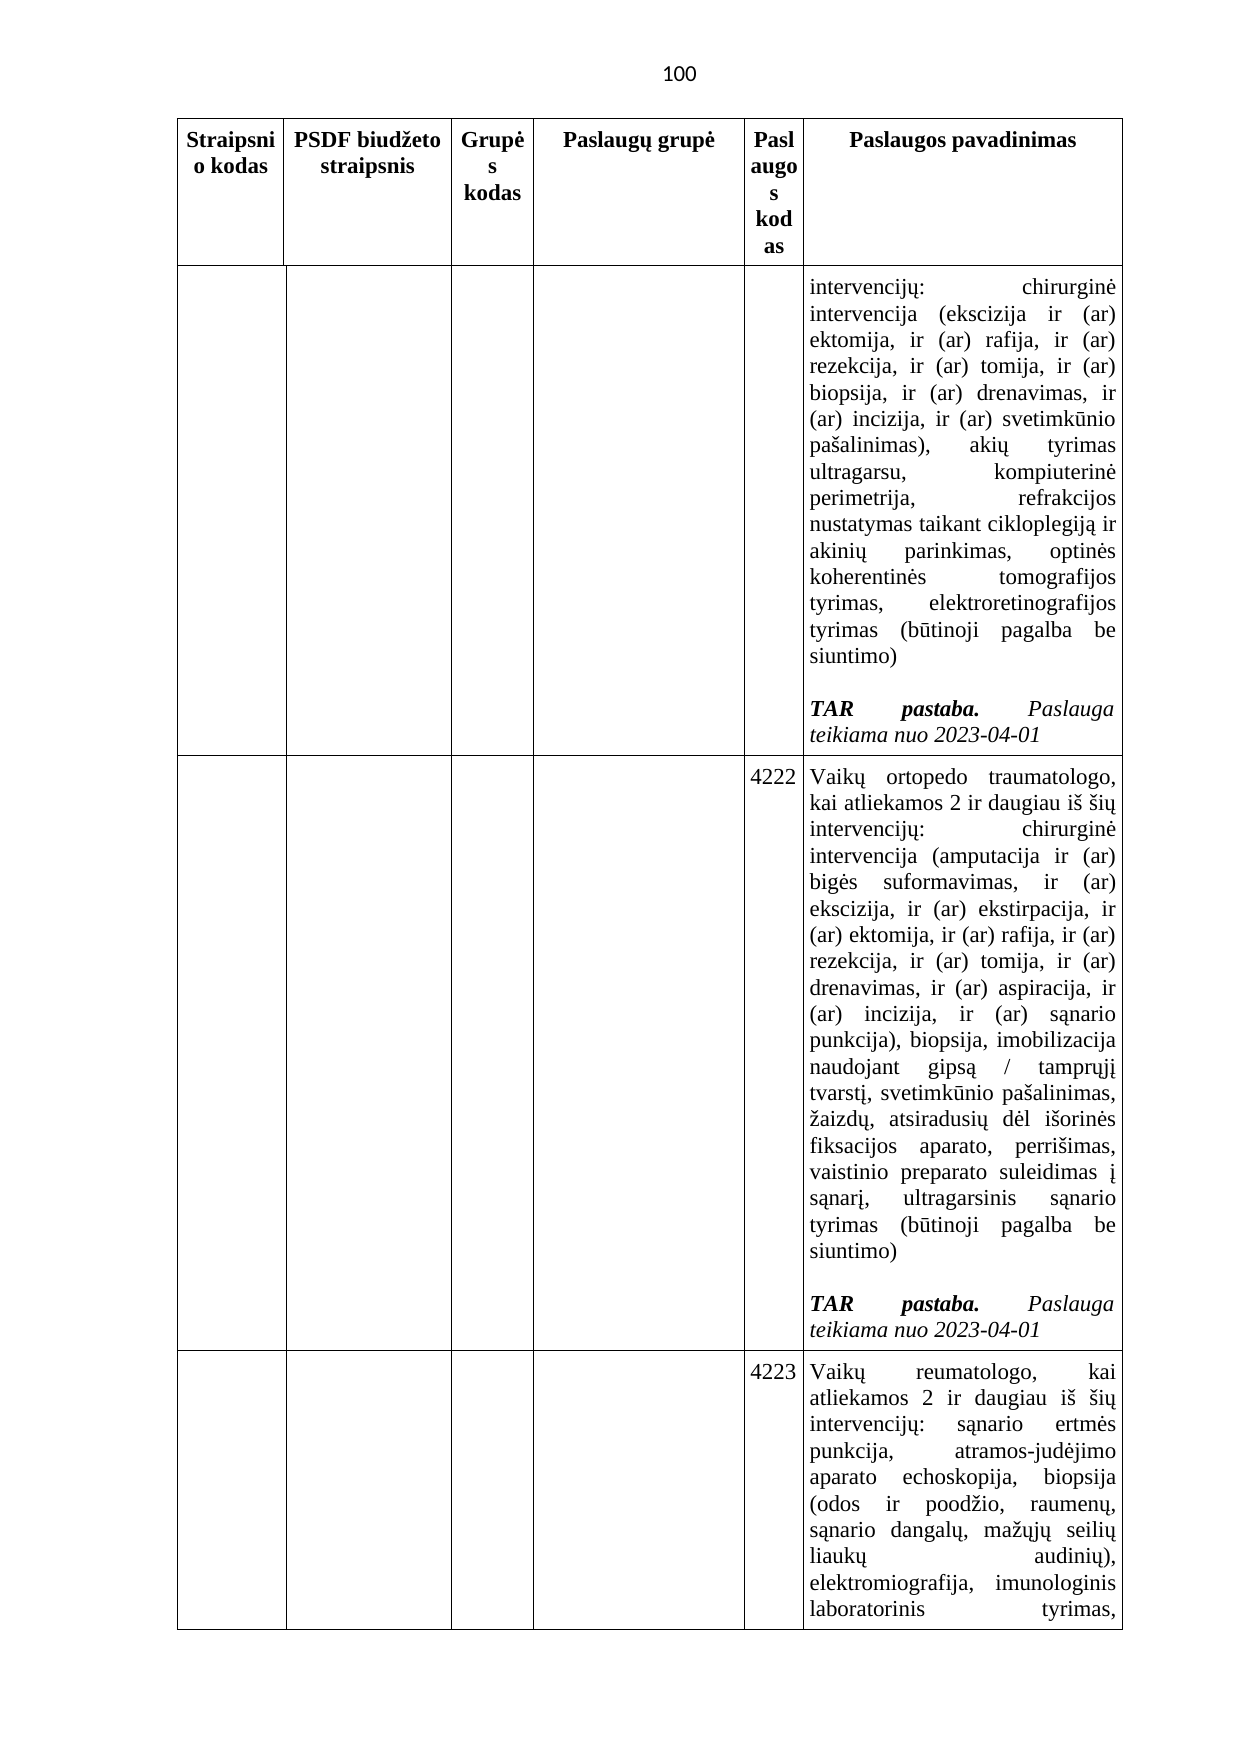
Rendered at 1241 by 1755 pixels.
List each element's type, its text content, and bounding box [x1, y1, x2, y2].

table_cell intervencijų: chirurginė intervencija (ekscizija ir (ar) ektomija, ir (ar) rafija, ir (ar) rezekcija, ir (ar) tomija, ir (ar) biopsija, ir (ar) drenavimas, ir (ar) incizija, ir (ar) svetimkūnio pašalinimas), akių tyrimas ultragarsu, kompiuterinė perimetrija, refrakcijos nustatymas taikant cikloplegiją ir akinių parinkimas, optinės koherentinės tomografijos tyrimas, elektroretinografijos tyrimas (būtinoji pagalba be siuntimo) TAR pastaba. Paslauga teikiama nuo 2023-04-01 [804, 266, 1122, 755]
table_header Straipsnio kodas [178, 119, 283, 265]
table_cell Vaikų ortopedo traumatologo, kai atliekamos 2 ir daugiau iš šių intervencijų: chirurginė intervencija (amputacija ir (ar) bigės suformavimas, ir (ar) ekscizija, ir (ar) ekstirpacija, ir (ar) ektomija, ir (ar) rafija, ir (ar) rezekcija, ir (ar) tomija, ir (ar) drenavimas, ir (ar) aspiracija, ir (ar) incizija, ir (ar) sąnario punkcija), biopsija, imobilizacija naudojant gipsą / tamprųjį tvarstį, svetimkūnio pašalinimas, žaizdų, atsiradusių dėl išorinės fiksacijos aparato, perrišimas, vaistinio preparato suleidimas į sąnarį, ultragarsinis sąnario tyrimas (būtinoji pagalba be siuntimo) TAR pastaba. Paslauga teikiama nuo 2023-04-01 [804, 756, 1122, 1350]
table_cell 4223 [745, 1351, 803, 1628]
table_cell [178, 266, 286, 755]
table_cell [745, 266, 803, 755]
table_cell [178, 1351, 286, 1628]
table_cell [287, 266, 451, 755]
table_cell [534, 756, 744, 1350]
table_cell [287, 1351, 451, 1628]
table_cell [452, 266, 533, 755]
table_cell [534, 266, 744, 755]
table_cell Vaikų reumatologo, kai atliekamos 2 ir daugiau iš šių intervencijų: sąnario ertmės punkcija, atramos-judėjimo aparato echoskopija, biopsija (odos ir poodžio, raumenų, sąnario dangalų, mažųjų seilių liaukų audinių), elektromiografija, imunologinis laboratorinis tyrimas, [804, 1351, 1122, 1628]
table_header Paslaugų grupė [534, 119, 744, 265]
table_header Paslaugos pavadinimas [804, 119, 1122, 265]
table_header PSDF biudžeto straipsnis [284, 119, 451, 265]
table_cell [287, 756, 451, 1350]
table_cell [178, 756, 286, 1350]
table_cell 4222 [745, 756, 803, 1350]
table_cell [452, 756, 533, 1350]
table_cell [534, 1351, 744, 1628]
table_header Paslaugos kodas [745, 119, 803, 265]
table_header Grupės kodas [452, 119, 533, 265]
table_cell [452, 1351, 533, 1628]
